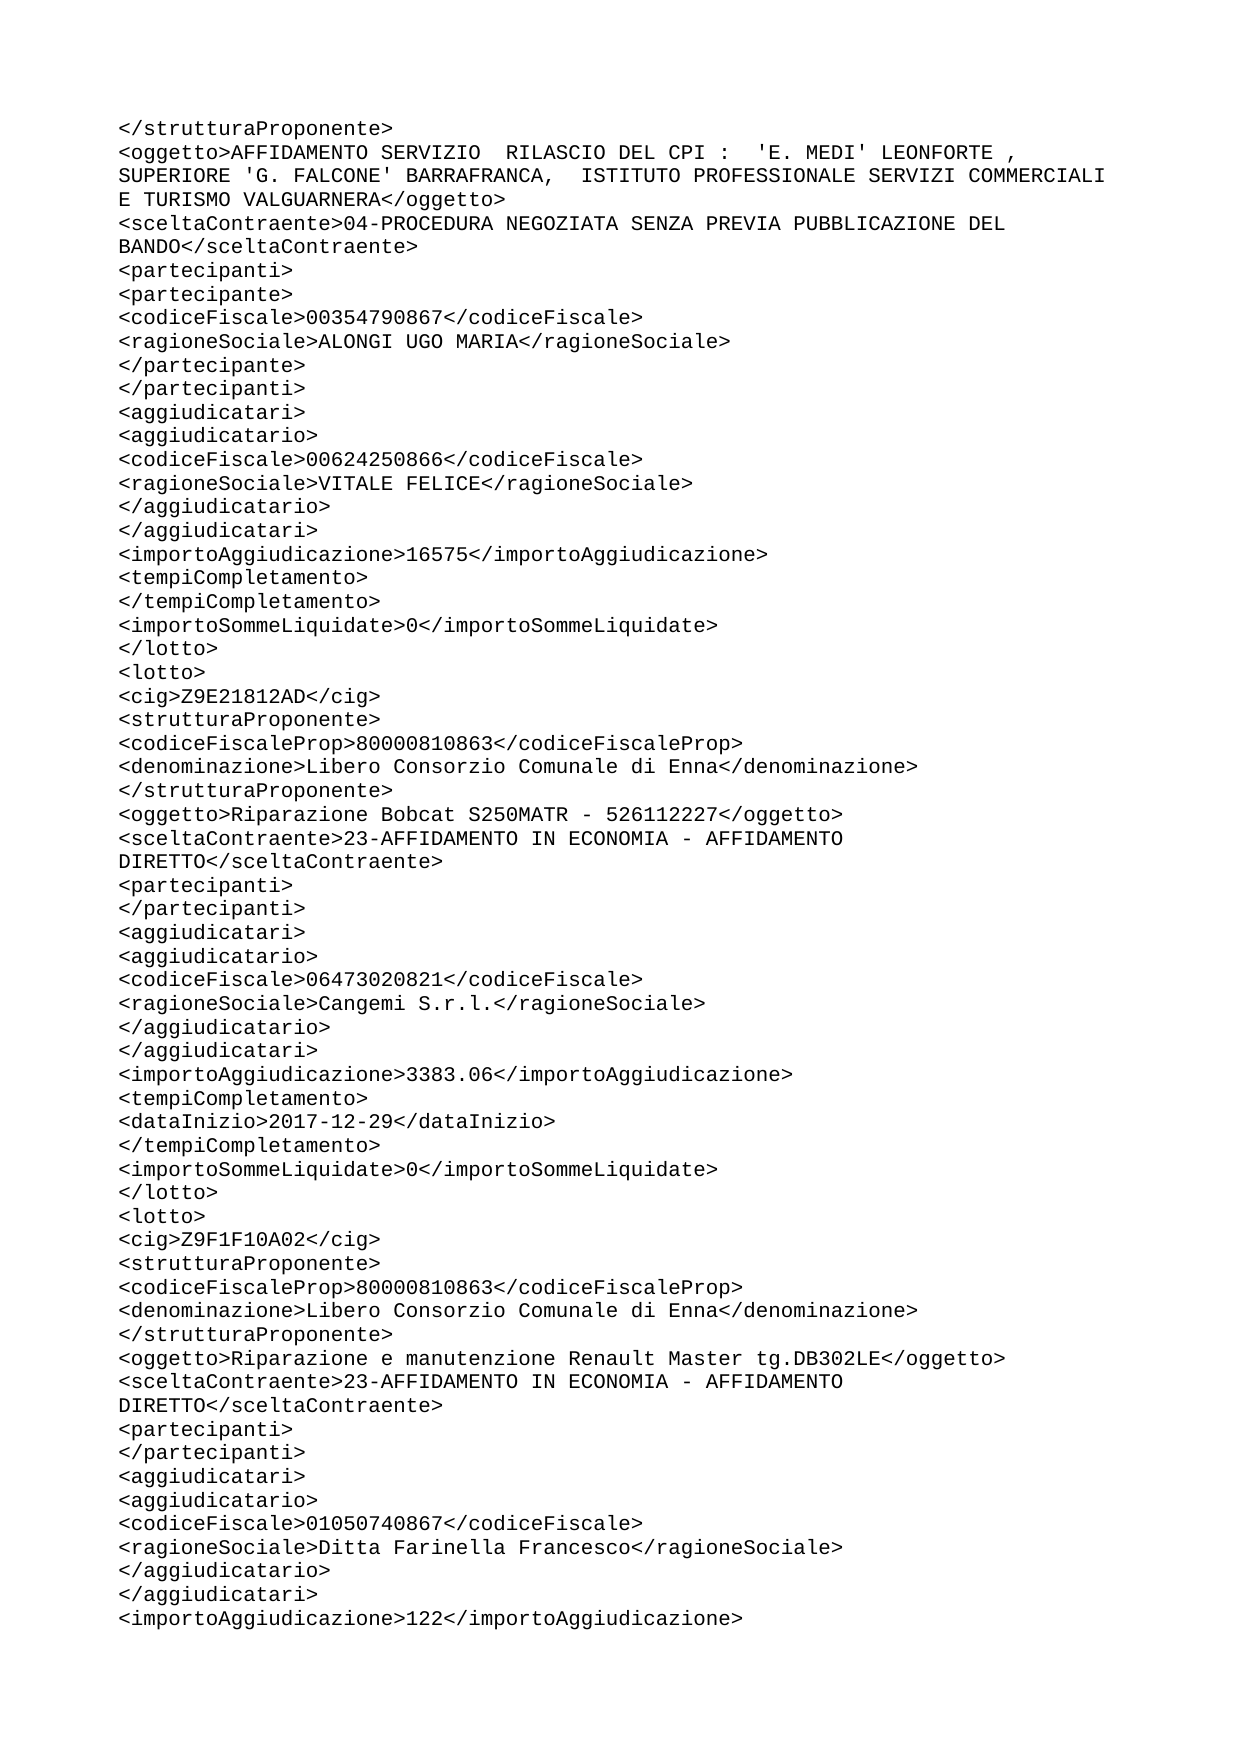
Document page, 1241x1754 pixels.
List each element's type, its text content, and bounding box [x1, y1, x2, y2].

text <ragioneSociale>Ditta Farinella Francesco</ragioneSociale> [118, 1537, 1122, 1561]
text <importoSommeLiquidate>0</importoSommeLiquidate> [118, 615, 1122, 638]
text <codiceFiscaleProp>80000810863</codiceFiscaleProp> [118, 1277, 1122, 1300]
text <aggiudicatario> [118, 1489, 1122, 1513]
text <denominazione>Libero Consorzio Comunale di Enna</denominazione> [118, 1300, 1122, 1324]
text </tempiCompletamento> [118, 1135, 1122, 1158]
text <aggiudicatario> [118, 426, 1122, 449]
text <partecipanti> [118, 1419, 1122, 1442]
text <tempiCompletamento> [118, 567, 1122, 591]
text </lotto> [118, 638, 1122, 662]
text </aggiudicatari> [118, 1040, 1122, 1064]
text <codiceFiscale>00354790867</codiceFiscale> [118, 307, 1122, 331]
text </aggiudicatario> [118, 1017, 1122, 1040]
text <cig>Z9E21812AD</cig> [118, 686, 1122, 709]
text </strutturaProponente> [118, 1324, 1122, 1348]
text <sceltaContraente>23-AFFIDAMENTO IN ECONOMIA - AFFIDAMENTO DIRETTO</sceltaContraente> [118, 827, 1122, 875]
text <aggiudicatari> [118, 922, 1122, 946]
text <importoSommeLiquidate>0</importoSommeLiquidate> [118, 1158, 1122, 1182]
text <codiceFiscale>01050740867</codiceFiscale> [118, 1513, 1122, 1537]
text <strutturaProponente> [118, 709, 1122, 733]
text </partecipanti> [118, 1442, 1122, 1466]
text <aggiudicatario> [118, 946, 1122, 969]
text <codiceFiscale>00624250866</codiceFiscale> [118, 449, 1122, 473]
text <aggiudicatari> [118, 1466, 1122, 1489]
text <codiceFiscaleProp>80000810863</codiceFiscaleProp> [118, 733, 1122, 757]
text <codiceFiscale>06473020821</codiceFiscale> [118, 969, 1122, 993]
text </partecipanti> [118, 378, 1122, 402]
text <dataInizio>2017-12-29</dataInizio> [118, 1111, 1122, 1135]
text <ragioneSociale>ALONGI UGO MARIA</ragioneSociale> [118, 331, 1122, 354]
text </aggiudicatario> [118, 1561, 1122, 1584]
text </partecipante> [118, 354, 1122, 378]
text <oggetto>Riparazione e manutenzione Renault Master tg.DB302LE</oggetto> [118, 1348, 1122, 1371]
text <sceltaContraente>04-PROCEDURA NEGOZIATA SENZA PREVIA PUBBLICAZIONE DEL BANDO</sceltaContraente> [118, 213, 1122, 260]
text <importoAggiudicazione>16575</importoAggiudicazione> [118, 544, 1122, 567]
text </strutturaProponente> [118, 780, 1122, 804]
text <cig>Z9F1F10A02</cig> [118, 1229, 1122, 1253]
text <partecipanti> [118, 260, 1122, 284]
text </aggiudicatari> [118, 520, 1122, 544]
text <lotto> [118, 1206, 1122, 1229]
text <ragioneSociale>VITALE FELICE</ragioneSociale> [118, 473, 1122, 496]
text <tempiCompletamento> [118, 1088, 1122, 1111]
text <aggiudicatari> [118, 402, 1122, 426]
text <sceltaContraente>23-AFFIDAMENTO IN ECONOMIA - AFFIDAMENTO DIRETTO</sceltaContraente> [118, 1371, 1122, 1419]
text <oggetto>Riparazione Bobcat S250MATR - 526112227</oggetto> [118, 804, 1122, 827]
text <lotto> [118, 662, 1122, 686]
text </partecipanti> [118, 898, 1122, 922]
text <strutturaProponente> [118, 1253, 1122, 1277]
text </lotto> [118, 1182, 1122, 1206]
text <ragioneSociale>Cangemi S.r.l.</ragioneSociale> [118, 993, 1122, 1017]
text <partecipanti> [118, 875, 1122, 898]
text </aggiudicatari> [118, 1584, 1122, 1608]
text <importoAggiudicazione>122</importoAggiudicazione> [118, 1608, 1122, 1631]
text <denominazione>Libero Consorzio Comunale di Enna</denominazione> [118, 757, 1122, 780]
text </strutturaProponente> [118, 118, 1122, 142]
text </aggiudicatario> [118, 496, 1122, 520]
text <oggetto>AFFIDAMENTO SERVIZIO RILASCIO DEL CPI : 'E. MEDI' LEONFORTE , SUPERIORE 'G. FALCONE' BARRAFRANCA, ISTITUTO PROFESSIONALE SERVIZI COMMERCIALI E TURISMO VALGUARNERA</oggetto> [118, 142, 1122, 213]
text <importoAggiudicazione>3383.06</importoAggiudicazione> [118, 1064, 1122, 1088]
text <partecipante> [118, 284, 1122, 307]
text </tempiCompletamento> [118, 591, 1122, 615]
